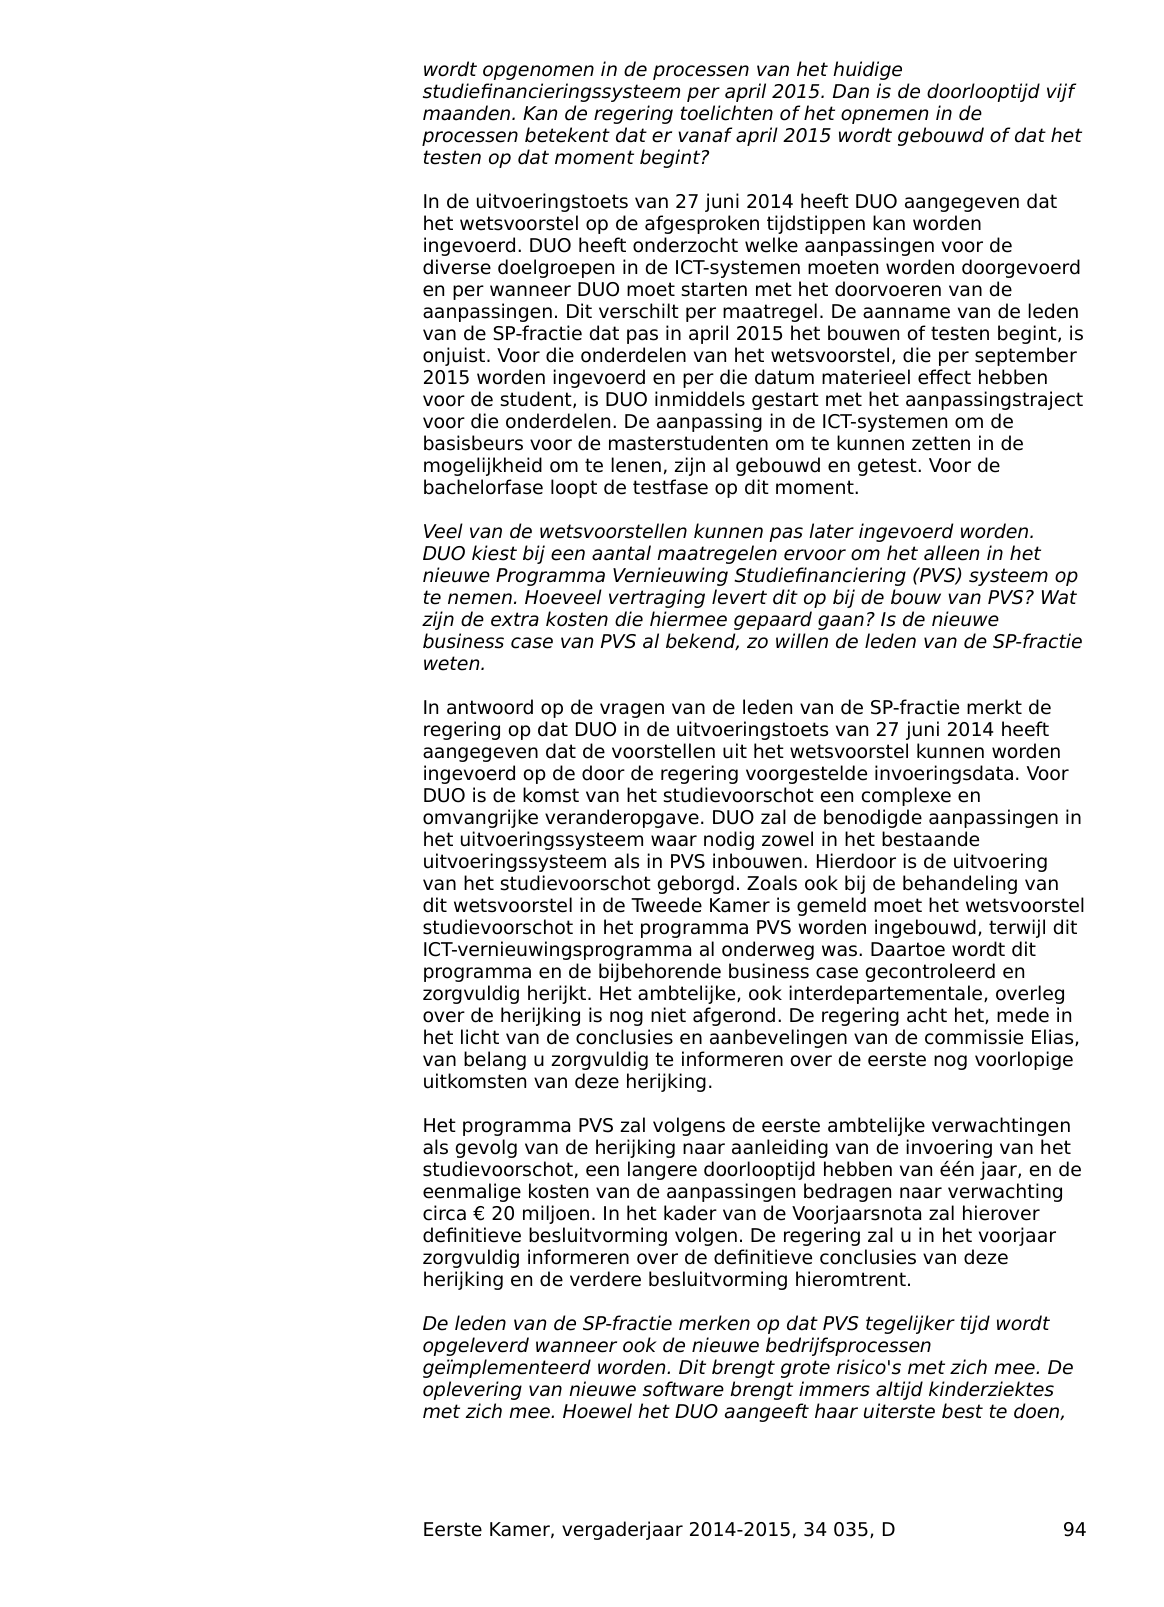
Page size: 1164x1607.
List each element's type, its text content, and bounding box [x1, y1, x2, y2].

text wordt opgenomen in de processen van het huidige studiefinancieringssysteem per april 2015. Dan is de doorlooptijd vijf maanden. Kan de regering toelichten of het opnemen in de processen betekent dat er vanaf april 2015 wordt gebouwd of dat het testen op dat moment begint? [422, 59, 1087, 169]
text In de uitvoeringstoets van 27 juni 2014 heeft DUO aangegeven dat het wetsvoorstel op de afgesproken tijdstippen kan worden ingevoerd. DUO heeft onderzocht welke aanpassingen voor de diverse doelgroepen in de ICT-systemen moeten worden doorgevoerd en per wanneer DUO moet starten met het doorvoeren van de aanpassingen. Dit verschilt per maatregel. De aanname van de leden van de SP-fractie dat pas in april 2015 het bouwen of testen begint, is onjuist. Voor die onderdelen van het wetsvoorstel, die per september 2015 worden ingevoerd en per die datum materieel effect hebben voor de student, is DUO inmiddels gestart met het aanpassingstraject voor die onderdelen. De aanpassing in de ICT-systemen om de basisbeurs voor de masterstudenten om te kunnen zetten in de mogelijkheid om te lenen, zijn al gebouwd en getest. Voor de bachelorfase loopt de testfase op dit moment. [422, 191, 1087, 499]
text De leden van de SP-fractie merken op dat PVS tegelijker tijd wordt opgeleverd wanneer ook de nieuwe bedrijfsprocessen geïmplementeerd worden. Dit brengt grote risico's met zich mee. De oplevering van nieuwe software brengt immers altijd kinderziektes met zich mee. Hoewel het DUO aangeeft haar uiterste best te doen, [422, 1313, 1087, 1423]
text Het programma PVS zal volgens de eerste ambtelijke verwachtingen als gevolg van de herijking naar aanleiding van de invoering van het studievoorschot, een langere doorlooptijd hebben van één jaar, en de eenmalige kosten van de aanpassingen bedragen naar verwachting circa € 20 miljoen. In het kader van de Voorjaarsnota zal hierover definitieve besluitvorming volgen. De regering zal u in het voorjaar zorgvuldig informeren over de definitieve conclusies van deze herijking en de verdere besluitvorming hieromtrent. [422, 1115, 1087, 1291]
text Veel van de wetsvoorstellen kunnen pas later ingevoerd worden. DUO kiest bij een aantal maatregelen ervoor om het alleen in het nieuwe Programma Vernieuwing Studiefinanciering (PVS) systeem op te nemen. Hoeveel vertraging levert dit op bij de bouw van PVS? Wat zijn de extra kosten die hiermee gepaard gaan? Is de nieuwe business case van PVS al bekend, zo willen de leden van de SP-fractie weten. [422, 521, 1087, 675]
text In antwoord op de vragen van de leden van de SP-fractie merkt de regering op dat DUO in de uitvoeringstoets van 27 juni 2014 heeft aangegeven dat de voorstellen uit het wetsvoorstel kunnen worden ingevoerd op de door de regering voorgestelde invoeringsdata. Voor DUO is de komst van het studievoorschot een complexe en omvangrijke veranderopgave. DUO zal de benodigde aanpassingen in het uitvoeringssysteem waar nodig zowel in het bestaande uitvoeringssysteem als in PVS inbouwen. Hierdoor is de uitvoering van het studievoorschot geborgd. Zoals ook bij de behandeling van dit wetsvoorstel in de Tweede Kamer is gemeld moet het wetsvoorstel studievoorschot in het programma PVS worden ingebouwd, terwijl dit ICT-vernieuwingsprogramma al onderweg was. Daartoe wordt dit programma en de bijbehorende business case gecontroleerd en zorgvuldig herijkt. Het ambtelijke, ook interdepartementale, overleg over de herijking is nog niet afgerond. De regering acht het, mede in het licht van de conclusies en aanbevelingen van de commissie Elias, van belang u zorgvuldig te informeren over de eerste nog voorlopige uitkomsten van deze herijking. [422, 697, 1087, 1093]
